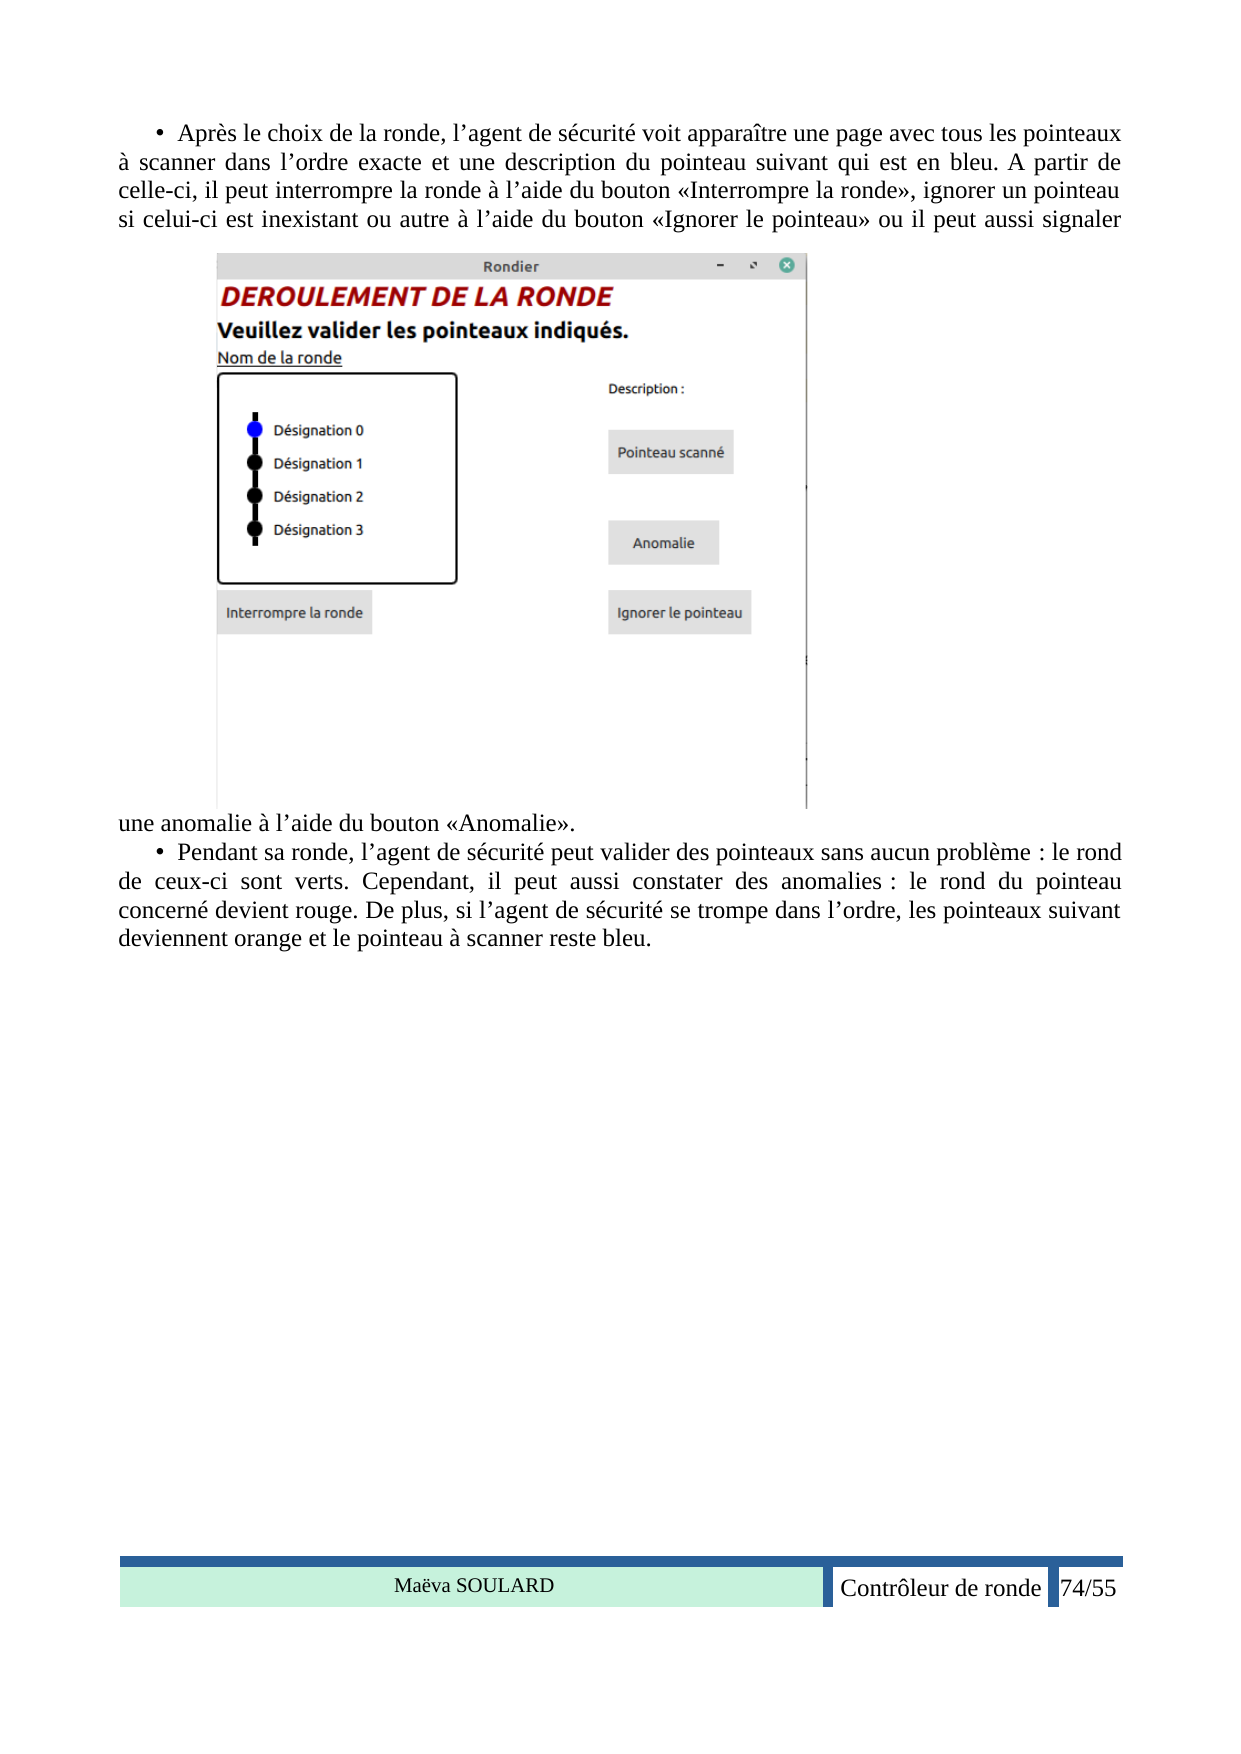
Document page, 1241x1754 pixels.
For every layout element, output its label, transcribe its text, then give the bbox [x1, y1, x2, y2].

list Après le choix de la ronde, l’agent de sécurité voit apparaître une page avec tous les pointeaux à scanner dans l’ordre exacte et une description du pointeau suivant qui est en bleu. A partir de celle-ci, il peut interrompre la ronde à l’aide du bouton «Interrompre la ronde», ignorer un pointeau si celui-ci est inexistant ou autre à l’aide du bouton «Ignorer le pointeau» ou il peut aussi signaler une anomalie à l’aide du bouton «Anomalie». [118, 118, 1122, 837]
picture [216, 253, 808, 809]
list Pendant sa ronde, l’agent de sécurité peut valider des pointeaux sans aucun problème : le rond de ceux-ci sont verts. Cependant, il peut aussi constater des anomalies : le rond du pointeau concerné devient rouge. De plus, si l’agent de sécurité se trompe dans l’ordre, les pointeaux suivant deviennent orange et le pointeau à scanner reste bleu. [118, 837, 1122, 952]
